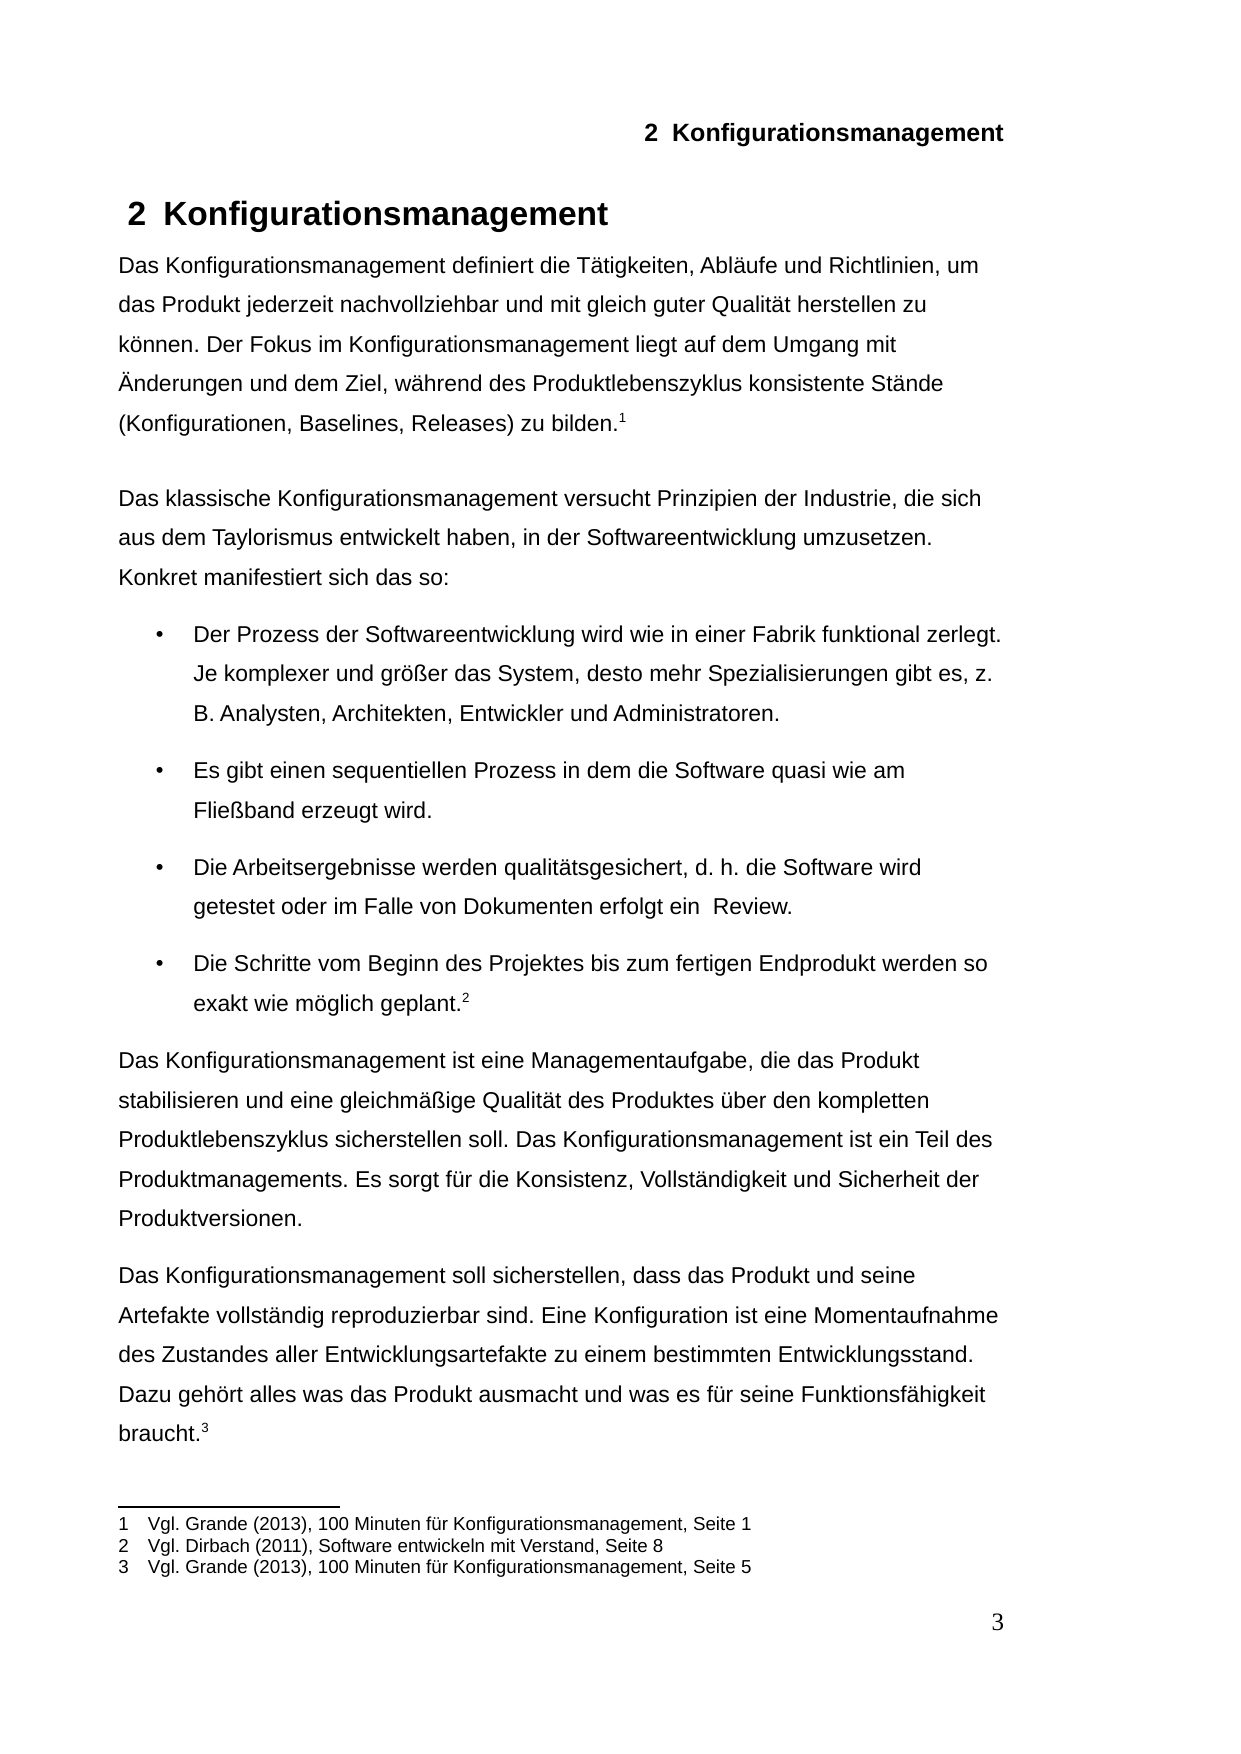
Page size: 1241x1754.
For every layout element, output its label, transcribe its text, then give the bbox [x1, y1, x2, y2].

text Vgl. Grande (2013), 100 Minuten für Konfigurationsmanagement, Seite 5 [118, 1556, 1004, 1578]
text Das klassische Konfigurationsmanagement versucht Prinzipien der Industrie, die sich aus dem Taylorismus entwickelt haben, in der Softwareentwicklung umzusetzen. Konkret manifestiert sich das so: [118, 485, 1004, 590]
text Vgl. Grande (2013), 100 Minuten für Konfigurationsmanagement, Seite 1 [118, 1513, 1004, 1534]
text Das Konfigurationsmanagement ist eine Managementaufgabe, die das Produkt stabilisieren und eine gleichmäßige Qualität des Produktes über den kompletten Produktlebenszyklus sicherstellen soll. Das Konfigurationsmanagement ist ein Teil des Produktmanagements. Es sorgt für die Konsistenz, Vollständigkeit und Sicherheit der Produktversionen. [118, 1047, 1004, 1231]
text Das Konfigurationsmanagement soll sicherstellen, dass das Produkt und seine Artefakte vollständig reproduzierbar sind. Eine Konfiguration ist eine Momentaufnahme des Zustandes aller Entwicklungsartefakte zu einem bestimmten Entwicklungsstand. Dazu gehört alles was das Produkt ausmacht und was es für seine Funktionsfähigkeit braucht. [118, 1262, 1004, 1446]
list Es gibt einen sequentiellen Prozess in dem die Software quasi wie am Fließband erzeugt wird. [156, 757, 1004, 823]
list Die Schritte vom Beginn des Projektes bis zum fertigen Endprodukt werden so exakt wie möglich geplant. [156, 950, 1004, 1016]
list Der Prozess der Softwareentwicklung wird wie in einer Fabrik funktional zerlegt. Je komplexer und größer das System, desto mehr Spezialisierungen gibt es, z. B. Analysten, Architekten, Entwickler und Administratoren. [156, 621, 1004, 726]
list Vgl. Dirbach (2011), Software entwickeln mit Verstand, Seite 8 [118, 1534, 1004, 1556]
subtitle Konfigurationsmanagement [118, 194, 1004, 233]
text Das Konfigurationsmanagement definiert die Tätigkeiten, Abläufe und Richtlinien, um das Produkt jederzeit nachvollziehbar und mit gleich guter Qualität herstellen zu können. Der Fokus im Konfigurationsmanagement liegt auf dem Umgang mit Änderungen und dem Ziel, während des Produktlebenszyklus konsistente Stände (Konfigurationen, Baselines, Releases) zu bilden. [118, 252, 1004, 436]
list Die Arbeitsergebnisse werden qualitätsgesichert, d. h. die Software wird getestet oder im Falle von Dokumenten erfolgt ein Review. [156, 854, 1004, 919]
